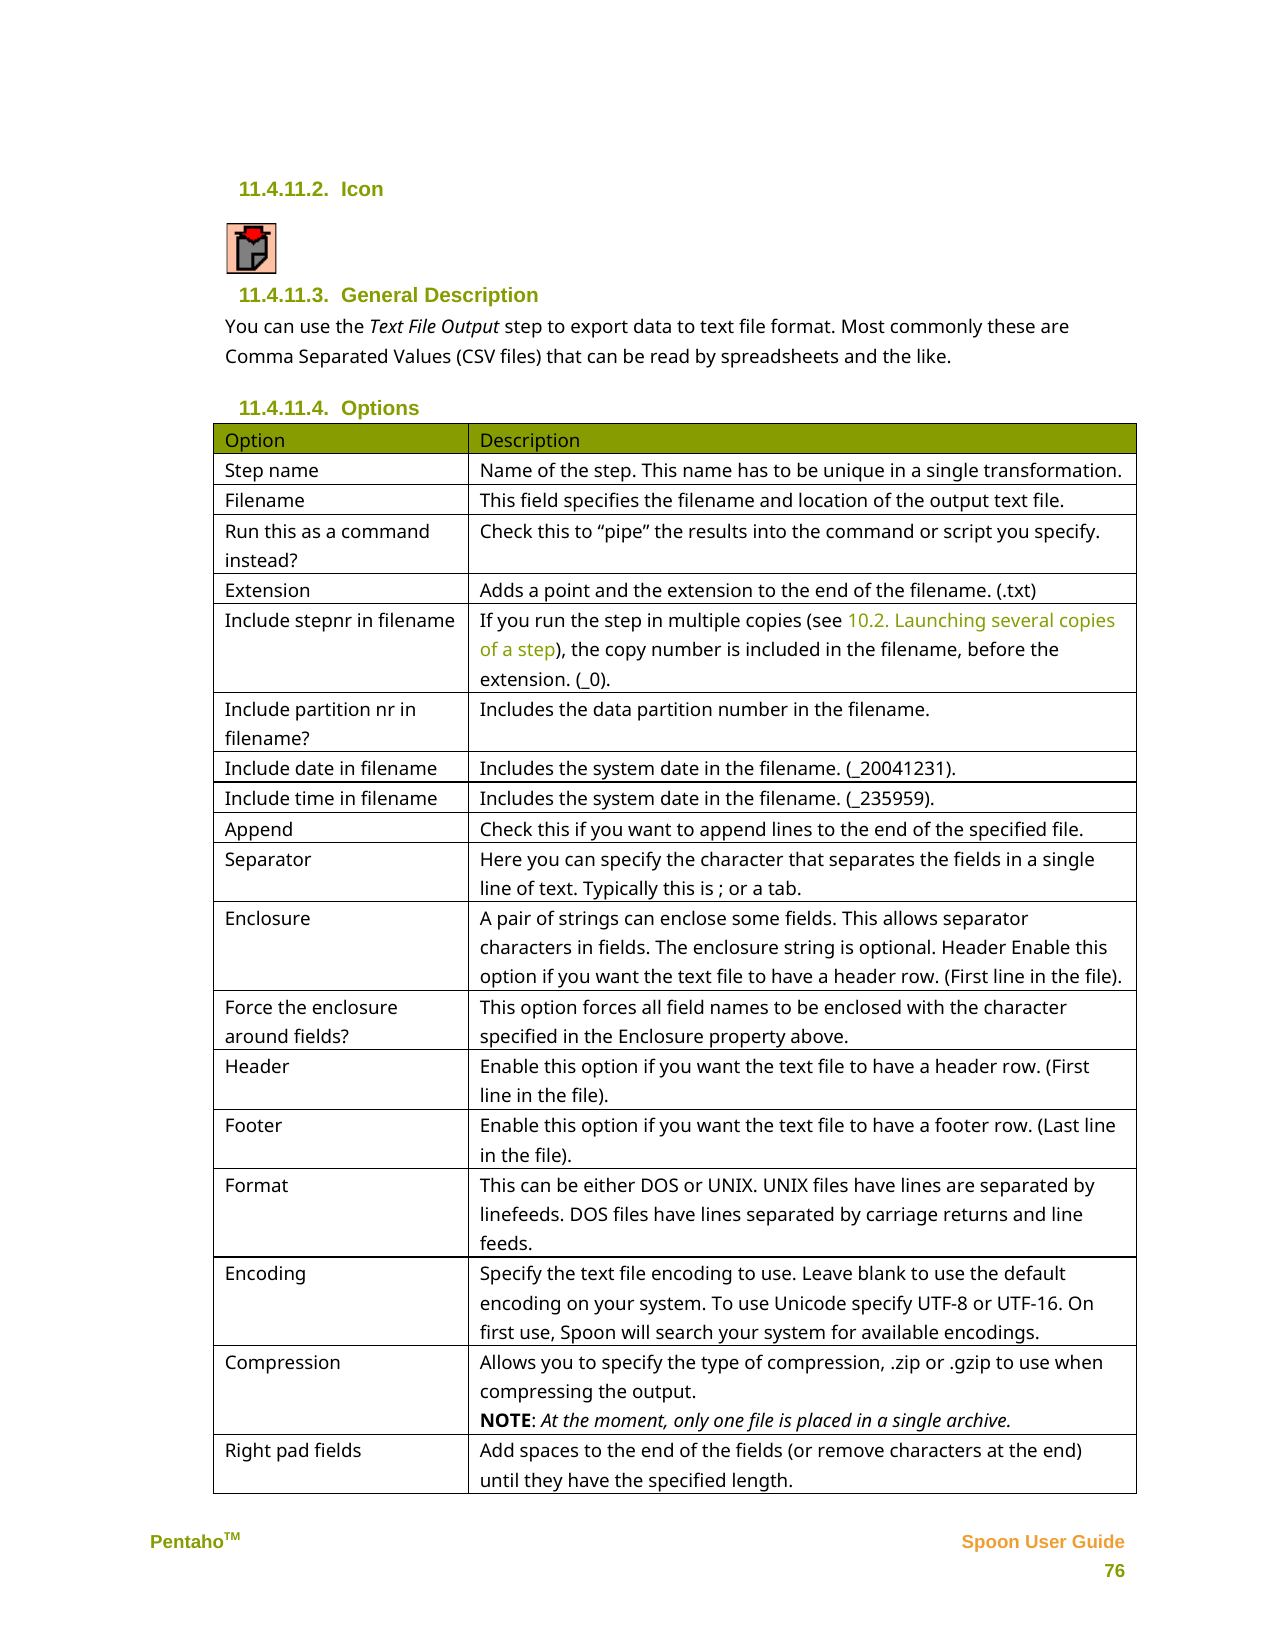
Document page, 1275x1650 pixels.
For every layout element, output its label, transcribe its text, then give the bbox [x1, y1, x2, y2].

table_cell If you run the step in multiple copies (see 10.2. Launching several copies of a step), the copy number is included in the filename, before the extension. (_0). [469, 604, 1136, 692]
table_cell Enclosure [214, 902, 468, 990]
table_cell Add spaces to the end of the fields (or remove characters at the end) until they have the specified length. [469, 1435, 1136, 1493]
table_cell Include stepnr in filename [214, 604, 468, 692]
table_cell Compression [214, 1346, 468, 1433]
table_cell Format [214, 1169, 468, 1256]
subtitle Icon [239, 169, 1125, 204]
subtitle Options [239, 388, 1125, 422]
table_cell Footer [214, 1110, 468, 1168]
table_cell Includes the data partition number in the filename. [469, 693, 1136, 751]
table_cell Include partition nr in filename? [214, 693, 468, 751]
table_cell This field specifies the filename and location of the output text file. [469, 485, 1136, 514]
table_cell Include date in filename [214, 752, 468, 781]
table_cell Enable this option if you want the text file to have a footer row. (Last line in the file). [469, 1110, 1136, 1168]
table_cell Includes the system date in the filename. (_235959). [469, 783, 1136, 812]
table_cell Include time in filename [214, 783, 468, 812]
table_cell Encoding [214, 1258, 468, 1345]
table_cell Adds a point and the extension to the end of the filename. (.txt) [469, 574, 1136, 603]
table_cell Force the enclosure around fields? [214, 991, 468, 1049]
text You can use the Text File Output step to export data to text file format. Most commonly these are Comma Separated Values (CSV files) that can be read by spreadsheets and the like. [225, 311, 1125, 369]
table_cell Name of the step. This name has to be unique in a single transformation. [469, 454, 1136, 483]
picture [226, 223, 277, 274]
table_cell Header [214, 1050, 468, 1108]
table_cell Enable this option if you want the text file to have a header row. (First line in the file). [469, 1050, 1136, 1108]
subtitle General Description [225, 281, 1125, 310]
table_cell Filename [214, 485, 468, 514]
table_cell Includes the system date in the filename. (_20041231). [469, 752, 1136, 781]
table_cell Append [214, 813, 468, 842]
table_cell This option forces all field names to be enclosed with the character specified in the Enclosure property above. [469, 991, 1136, 1049]
table_cell Check this if you want to append lines to the end of the specified file. [469, 813, 1136, 842]
table_cell Run this as a command instead? [214, 515, 468, 573]
table_header Option [214, 424, 468, 453]
table_cell Extension [214, 574, 468, 603]
table_cell Step name [214, 454, 468, 483]
table_cell This can be either DOS or UNIX. UNIX files have lines are separated by linefeeds. DOS files have lines separated by carriage returns and line feeds. [469, 1169, 1136, 1256]
table_header Description [469, 424, 1136, 453]
table_cell A pair of strings can enclose some fields. This allows separator characters in fields. The enclosure string is optional. Header Enable this option if you want the text file to have a header row. (First line in the file). [469, 902, 1136, 990]
table_cell Specify the text file encoding to use. Leave blank to use the default encoding on your system. To use Unicode specify UTF-8 or UTF-16. On first use, Spoon will search your system for available encodings. [469, 1258, 1136, 1345]
table_cell Right pad fields [214, 1435, 468, 1493]
table_cell Check this to “pipe” the results into the command or script you specify. [469, 515, 1136, 573]
table_cell Allows you to specify the type of compression, .zip or .gzip to use when compressing the output. NOTE: At the moment, only one file is placed in a single archive. [469, 1346, 1136, 1433]
table_cell Separator [214, 843, 468, 901]
table_cell Here you can specify the character that separates the fields in a single line of text. Typically this is ; or a tab. [469, 843, 1136, 901]
